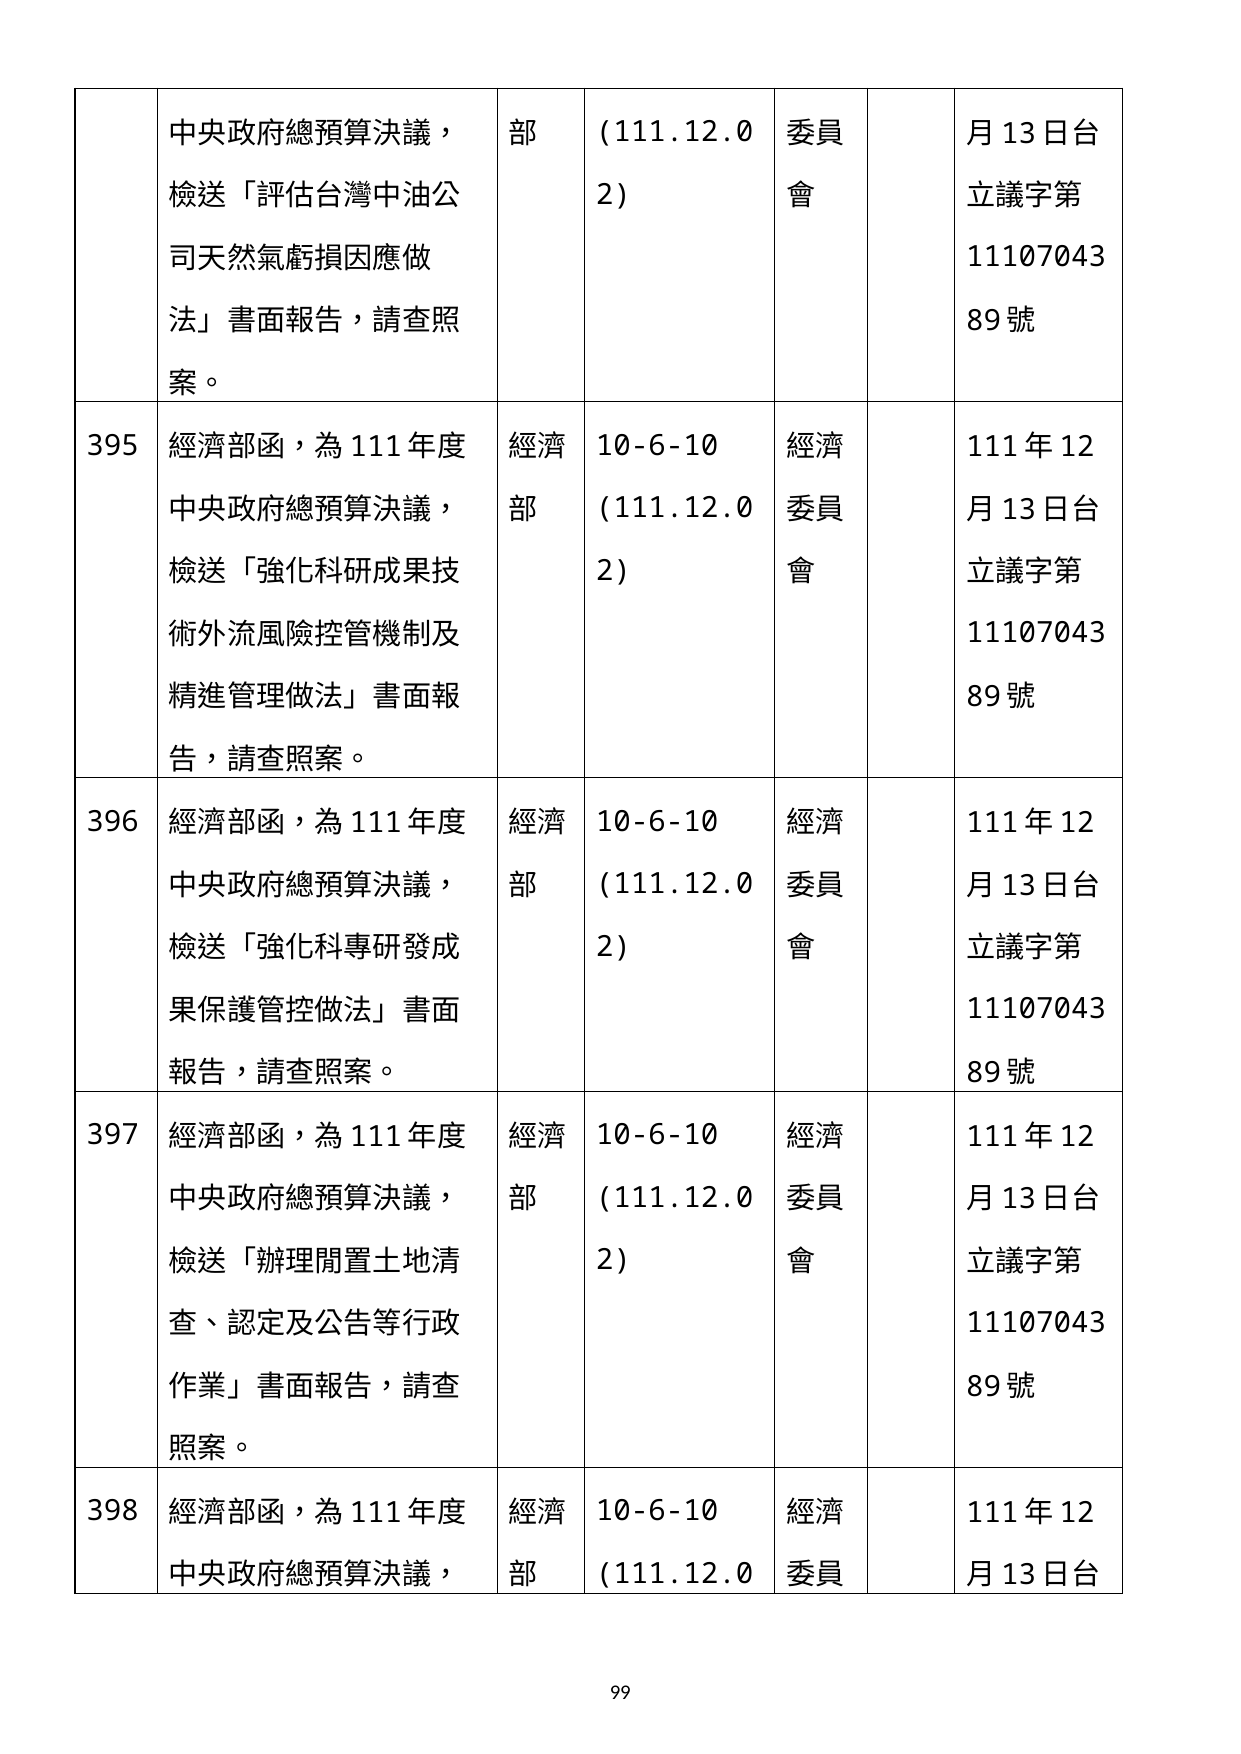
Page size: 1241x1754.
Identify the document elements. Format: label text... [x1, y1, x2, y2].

table_cell 398 [76, 1468, 157, 1593]
table_cell [868, 1468, 954, 1593]
table_cell 經濟委員 [775, 1468, 867, 1593]
table_cell 10-6-10 (111.12.02) [585, 402, 774, 777]
table_cell 396 [76, 778, 157, 1091]
table_cell 經濟部 [498, 778, 584, 1091]
table_cell 10-6-10 (111.12.02) [585, 778, 774, 1091]
table_cell [868, 89, 954, 401]
table_cell 經濟部 [498, 402, 584, 777]
table_cell 經濟部函，為111年度中央政府總預算決議，檢送「強化科研成果技術外流風險控管機制及精進管理做法」書面報告，請查照案。 [158, 402, 497, 777]
table_cell (111.12.02) [585, 89, 774, 401]
table_cell 部 [498, 89, 584, 401]
table_cell 經濟委員會 [775, 1092, 867, 1467]
table_cell [868, 778, 954, 1091]
table_cell 397 [76, 1092, 157, 1467]
table_cell 111年12月13日台立議字第1110704389號 [955, 778, 1122, 1091]
table_cell 經濟部函，為111年度中央政府總預算決議， [158, 1468, 497, 1593]
table_cell [868, 1092, 954, 1467]
table_cell [868, 402, 954, 777]
table_cell 經濟委員會 [775, 402, 867, 777]
table_cell 月13日台立議字第1110704389號 [955, 89, 1122, 401]
table_cell 中央政府總預算決議，檢送「評估台灣中油公司天然氣虧損因應做法」書面報告，請查照案。 [158, 89, 497, 401]
table_cell 經濟部函，為111年度中央政府總預算決議，檢送「辦理閒置土地清查、認定及公告等行政作業」書面報告，請查照案。 [158, 1092, 497, 1467]
table_cell 10-6-10 (111.12.0 [585, 1468, 774, 1593]
table_cell 111年12月13日台立議字第1110704389號 [955, 1092, 1122, 1467]
table_cell 395 [76, 402, 157, 777]
table_cell 經濟部 [498, 1468, 584, 1593]
table_cell [76, 89, 157, 401]
table_cell 111年12月13日台立議字第1110704389號 [955, 402, 1122, 777]
table_cell 10-6-10 (111.12.02) [585, 1092, 774, 1467]
table_cell 經濟部函，為111年度中央政府總預算決議，檢送「強化科專研發成果保護管控做法」書面報告，請查照案。 [158, 778, 497, 1091]
table_cell 經濟部 [498, 1092, 584, 1467]
table_cell 經濟委員會 [775, 778, 867, 1091]
table_cell 委員會 [775, 89, 867, 401]
table_cell 111年12月13日台 [955, 1468, 1122, 1593]
